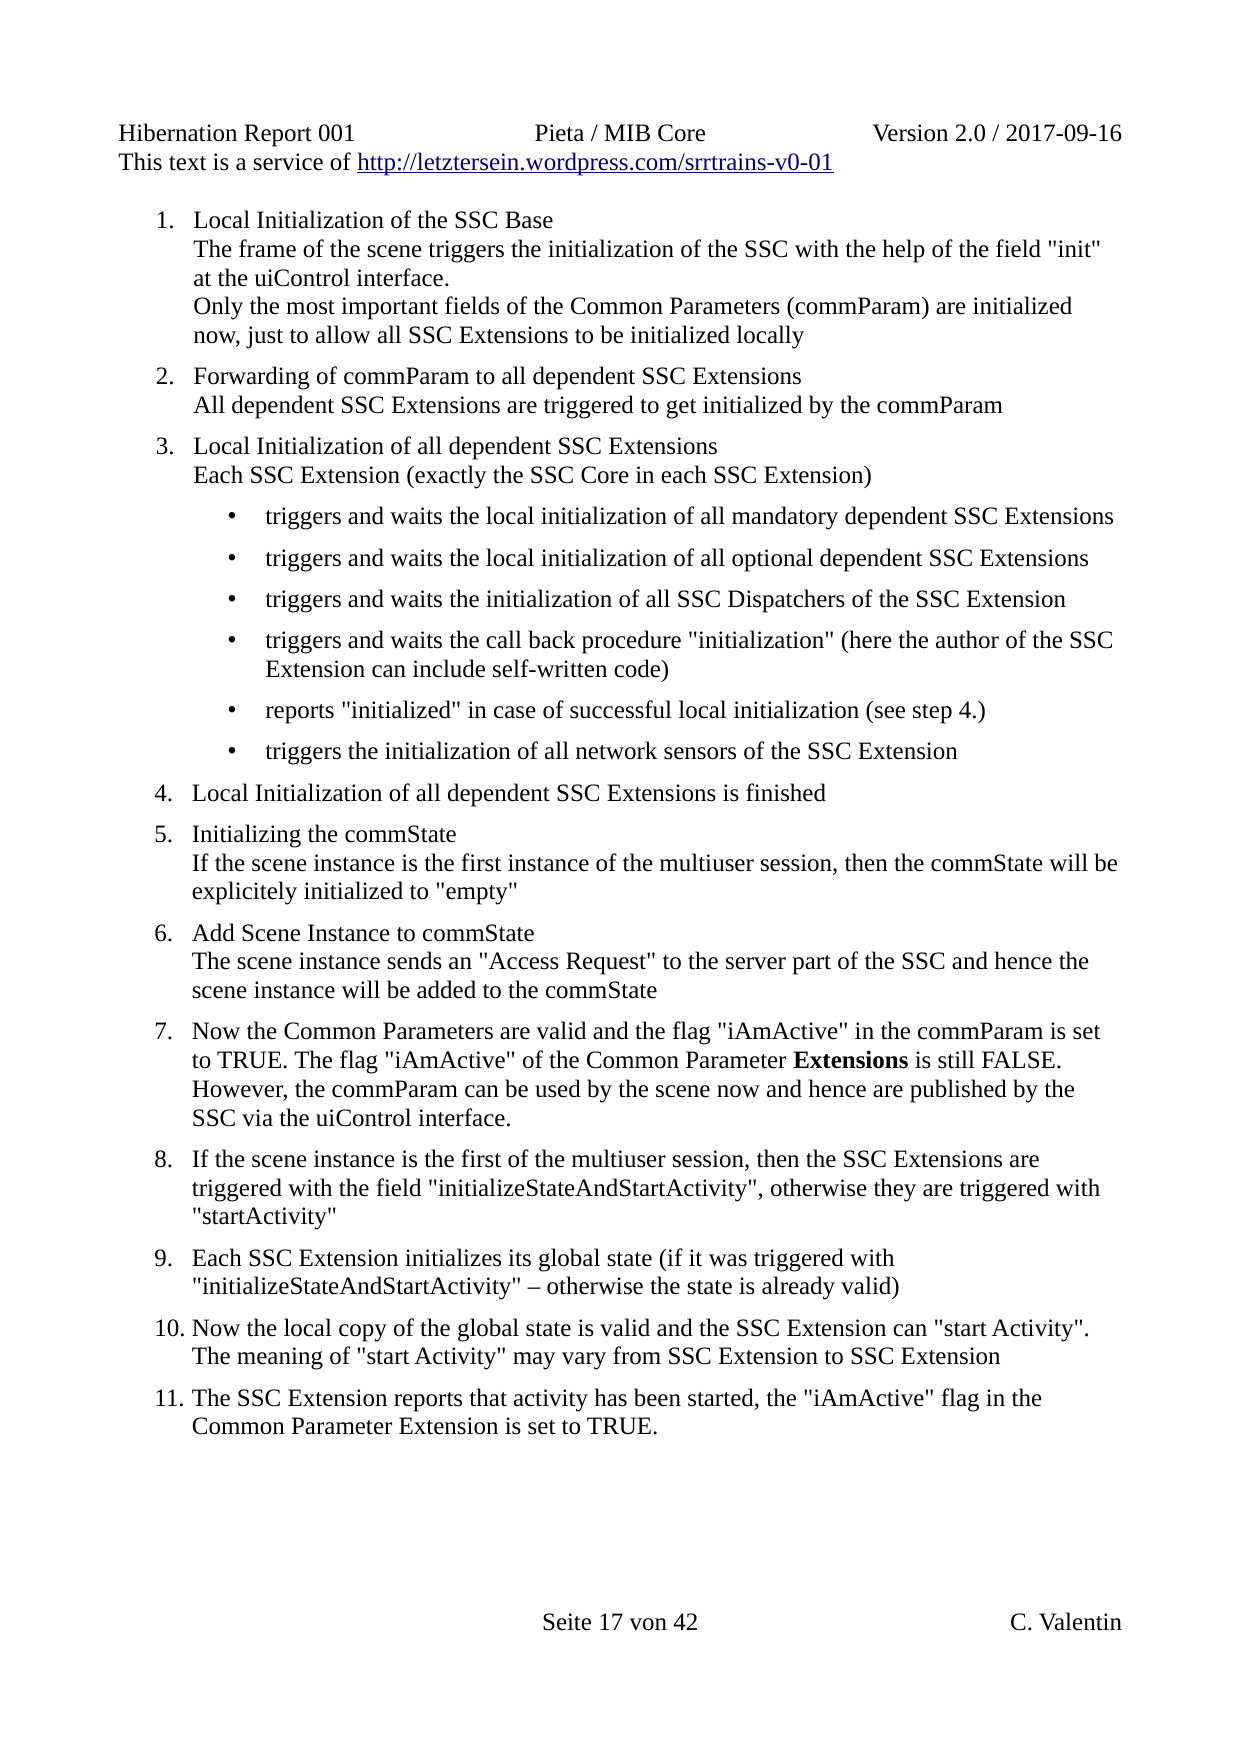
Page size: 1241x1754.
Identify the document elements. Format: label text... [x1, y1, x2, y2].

list Now the local copy of the global state is valid and the SSC Extension can "start Activity". The meaning of "start Activity" may vary from SSC Extension to SSC Extension [154, 1313, 1122, 1370]
list triggers and waits the local initialization of all mandatory dependent SSC Extensions [228, 501, 1122, 530]
list If the scene instance is the first of the multiuser session, then the SSC Extensions are triggered with the field "initializeStateAndStartActivity", otherwise they are triggered with "startActivity" [154, 1144, 1122, 1230]
list The SSC Extension reports that activity has been started, the "iAmActive" flag in the Common Parameter Extension is set to TRUE. [154, 1383, 1122, 1440]
list Local Initialization of all dependent SSC Extensions Each SSC Extension (exactly the SSC Core in each SSC Extension) [156, 431, 1122, 489]
list triggers and waits the call back procedure "initialization" (here the author of the SSC Extension can include self-written code) [228, 625, 1122, 683]
list Now the Common Parameters are valid and the flag "iAmActive" in the commParam is set to TRUE. The flag "iAmActive" of the Common Parameter Extensions is still FALSE. However, the commParam can be used by the scene now and hence are published by the SSC via the uiControl interface. [154, 1016, 1122, 1131]
list Local Initialization of all dependent SSC Extensions is finished [154, 778, 1122, 806]
list Add Scene Instance to commState The scene instance sends an "Access Request" to the server part of the SSC and hence the scene instance will be added to the commState [154, 918, 1122, 1004]
list triggers the initialization of all network sensors of the SSC Extension [228, 736, 1122, 765]
list Forwarding of commParam to all dependent SSC Extensions All dependent SSC Extensions are triggered to get initialized by the commParam [156, 361, 1122, 419]
list Initializing the commState If the scene instance is the first instance of the multiuser session, then the commState will be explicitely initialized to "empty" [154, 819, 1122, 905]
list triggers and waits the initialization of all SSC Dispatchers of the SSC Extension [228, 584, 1122, 613]
list reports "initialized" in case of successful local initialization (see step 4.) [228, 695, 1122, 724]
list Each SSC Extension initializes its global state (if it was triggered with "initializeStateAndStartActivity" – otherwise the state is already valid) [154, 1243, 1122, 1300]
list Local Initialization of the SSC Base The frame of the scene triggers the initialization of the SSC with the help of the field "init" at the uiControl interface. Only the most important fields of the Common Parameters (commParam) are initialized now, just to allow all SSC Extensions to be initialized locally [156, 205, 1122, 349]
list triggers and waits the local initialization of all optional dependent SSC Extensions [228, 543, 1122, 571]
